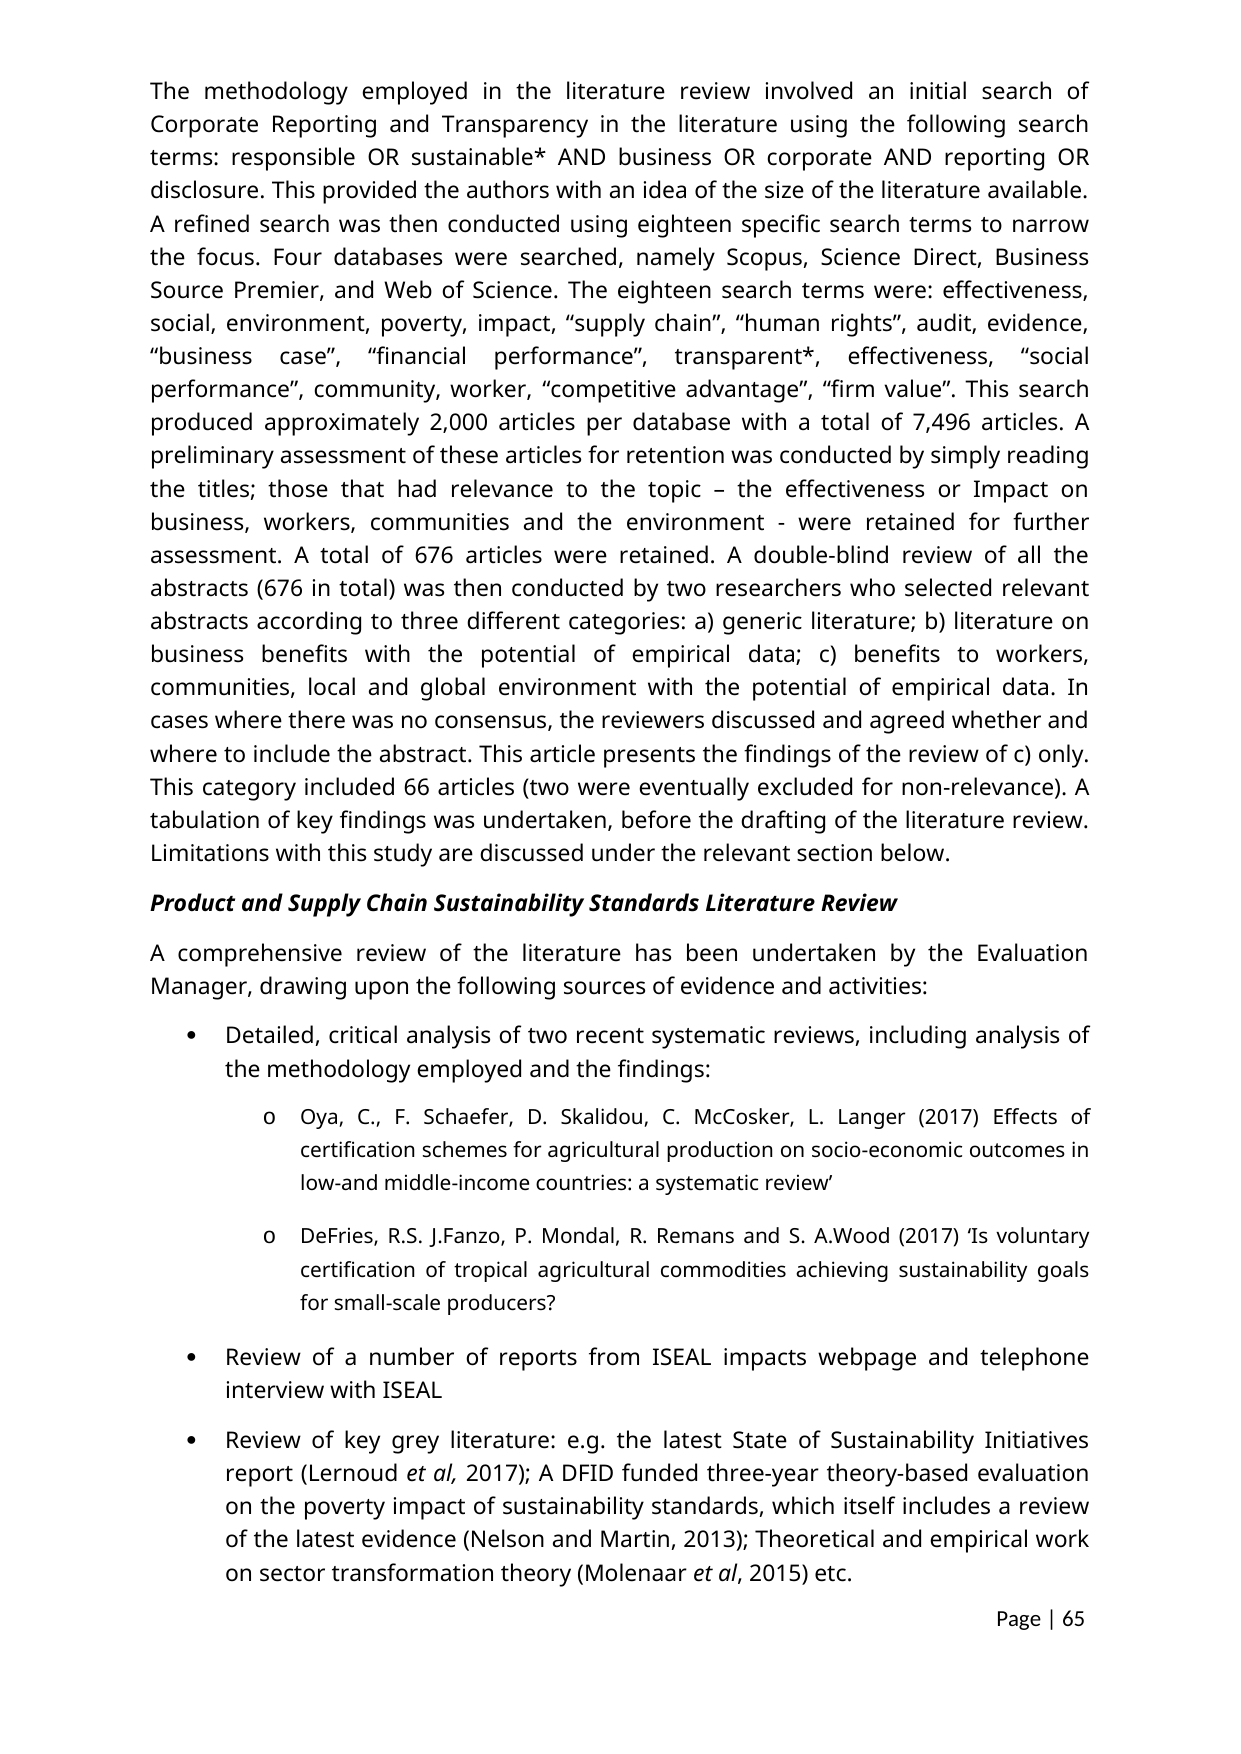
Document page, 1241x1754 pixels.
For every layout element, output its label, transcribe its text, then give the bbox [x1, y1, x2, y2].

list Review of key grey literature: e.g. the latest State of Sustainability Initiatives report (Lernoud et al, 2017); A DFID funded three-year theory-based evaluation on the poverty impact of sustainability standards, which itself includes a review of the latest evidence (Nelson and Martin, 2013); Theoretical and empirical work on sector transformation theory (Molenaar et al, 2015) etc. [187, 1424, 1090, 1588]
text The methodology employed in the literature review involved an initial search of Corporate Reporting and Transparency in the literature using the following search terms: responsible OR sustainable* AND business OR corporate AND reporting OR disclosure. This provided the authors with an idea of the size of the literature available. A refined search was then conducted using eighteen specific search terms to narrow the focus. Four databases were searched, namely Scopus, Science Direct, Business Source Premier, and Web of Science. The eighteen search terms were: effectiveness, social, environment, poverty, impact, “supply chain”, “human rights”, audit, evidence, “business case”, “financial performance”, transparent*, effectiveness, “social performance”, community, worker, “competitive advantage”, “firm value”. This search produced approximately 2,000 articles per database with a total of 7,496 articles. A preliminary assessment of these articles for retention was conducted by simply reading the titles; those that had relevance to the topic – the effectiveness or Impact on business, workers, communities and the environment - were retained for further assessment. A total of 676 articles were retained. A double-blind review of all the abstracts (676 in total) was then conducted by two researchers who selected relevant abstracts according to three different categories: a) generic literature; b) literature on business benefits with the potential of empirical data; c) benefits to workers, communities, local and global environment with the potential of empirical data. In cases where there was no consensus, the reviewers discussed and agreed whether and where to include the abstract. This article presents the findings of the review of c) only. This category included 66 articles (two were eventually excluded for non-relevance). A tabulation of key findings was undertaken, before the drafting of the literature review. Limitations with this study are discussed under the relevant section below. [150, 75, 1090, 868]
list Detailed, critical analysis of two recent systematic reviews, including analysis of the methodology employed and the findings: [187, 1019, 1090, 1084]
text Product and Supply Chain Sustainability Standards Literature Review [150, 887, 1090, 918]
list Oya, C., F. Schaefer, D. Skalidou, C. McCosker, L. Langer (2017) Effects of certification schemes for agricultural production on socio-economic outcomes in low-and middle-income countries: a systematic review’ [262, 1102, 1090, 1197]
list DeFries, R.S. J.Fanzo, P. Mondal, R. Remans and S. A.Wood (2017) ‘Is voluntary certification of tropical agricultural commodities achieving sustainability goals for small-scale producers? [262, 1222, 1090, 1316]
text A comprehensive review of the literature has been undertaken by the Evaluation Manager, drawing upon the following sources of evidence and activities: [150, 936, 1090, 1001]
list Review of a number of reports from ISEAL impacts webpage and telephone interview with ISEAL [187, 1341, 1090, 1405]
